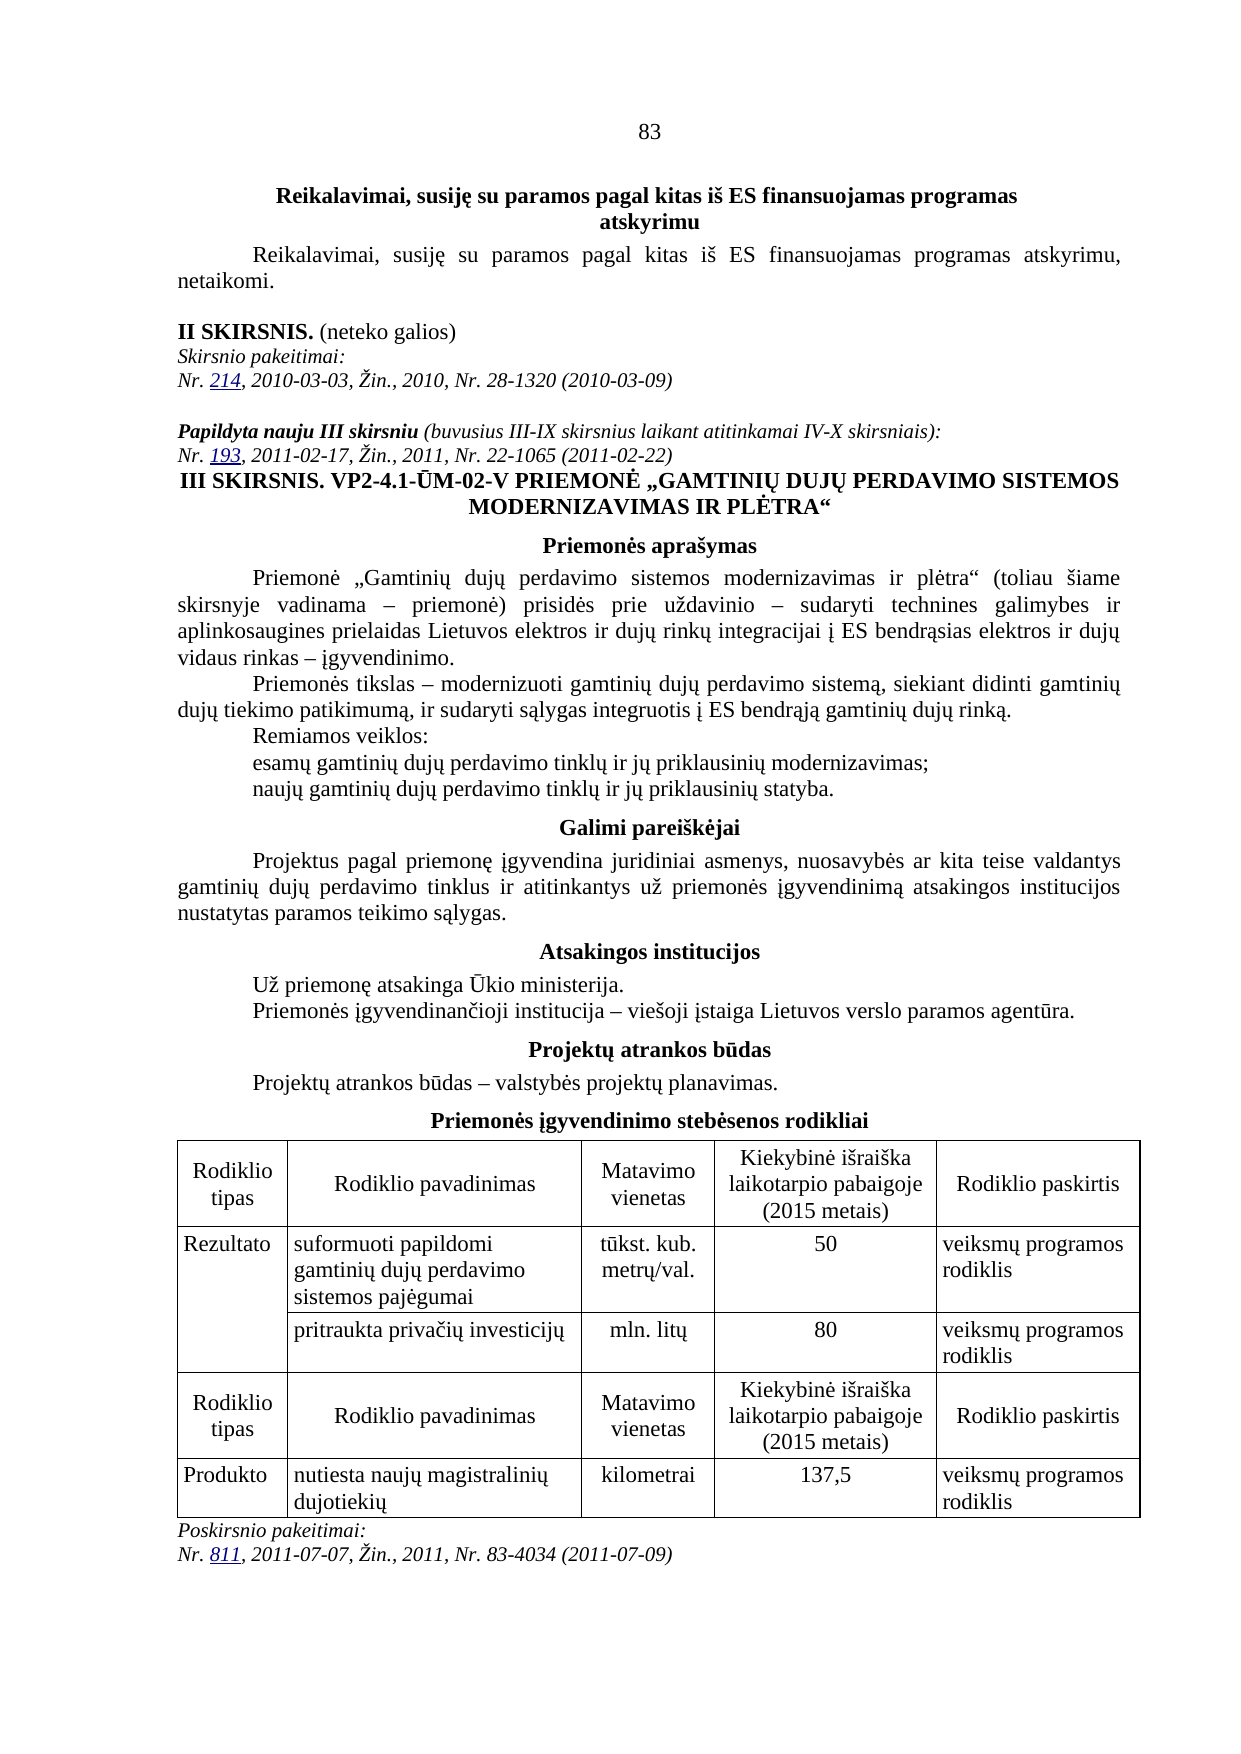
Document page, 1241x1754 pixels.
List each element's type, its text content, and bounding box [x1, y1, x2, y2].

table_cell pritraukta privačių investicijų [288, 1313, 581, 1372]
text Galimi pareiškėjai [177, 814, 1122, 841]
text Priemonės tikslas – modernizuoti gamtinių dujų perdavimo sistemą, siekiant didinti gamtinių dujų tiekimo patikimumą, ir sudaryti sąlygas integruotis į ES bendrąją gamtinių dujų rinką. [177, 670, 1122, 723]
text Reikalavimai, susiję su paramos pagal kitas iš ES finansuojamas programas atskyrimu [177, 156, 1122, 235]
table_header Rodiklio paskirtis [937, 1141, 1139, 1226]
text Nr. 811, 2011-07-07, Žin., 2011, Nr. 83-4034 (2011-07-09) [177, 1542, 1122, 1566]
text Priemonės aprašymas [177, 532, 1122, 558]
text naujų gamtinių dujų perdavimo tinklų ir jų priklausinių statyba. [177, 775, 1122, 802]
table_header Matavimo vienetas [582, 1141, 714, 1226]
text Priemonė „Gamtinių dujų perdavimo sistemos modernizavimas ir plėtra“ (toliau šiame skirsnyje vadinama – priemonė) prisidės prie uždavinio – sudaryti technines galimybes ir aplinkosaugines prielaidas Lietuvos elektros ir dujų rinkų integracijai į ES bendrąsias elektros ir dujų vidaus rinkas – įgyvendinimo. [177, 564, 1122, 670]
table_cell tūkst. kub. metrų/val. [582, 1227, 714, 1312]
table_header Kiekybinė išraiška laikotarpio pabaigoje (2015 metais) [715, 1141, 936, 1226]
text II SKIRSNIS. (neteko galios) [177, 318, 1122, 344]
text Atsakingos institucijos [177, 938, 1122, 965]
text Priemonės įgyvendinimo stebėsenos rodikliai [177, 1108, 1122, 1134]
table_cell veiksmų programos rodiklis [937, 1227, 1139, 1312]
table_cell veiksmų programos rodiklis [937, 1313, 1139, 1372]
text Reikalavimai, susiję su paramos pagal kitas iš ES finansuojamas programas atskyrimu, netaikomi. [177, 241, 1122, 294]
table_cell Matavimo vienetas [582, 1373, 714, 1458]
table_cell 137,5 [715, 1459, 936, 1517]
table_cell suformuoti papildomi gamtinių dujų perdavimo sistemos pajėgumai [288, 1227, 581, 1312]
text Už priemonę atsakinga Ūkio ministerija. [177, 971, 1122, 997]
table_cell mln. litų [582, 1313, 714, 1372]
text III SKIRSNIS. VP2-4.1-ŪM-02-V PRIEMONĖ „GAMTINIŲ DUJŲ PERDAVIMO SISTEMOS MODERNIZAVIMAS IR PLĖTRA“ [177, 467, 1122, 519]
table_cell veiksmų programos rodiklis [937, 1459, 1139, 1517]
text Projektus pagal priemonę įgyvendina juridiniai asmenys, nuosavybės ar kita teise valdantys gamtinių dujų perdavimo tinklus ir atitinkantys už priemonės įgyvendinimą atsakingos institucijos nustatytas paramos teikimo sąlygas. [177, 847, 1122, 926]
table_cell 80 [715, 1313, 936, 1372]
table_header Rodiklio tipas [178, 1141, 287, 1226]
table_cell nutiesta naujų magistralinių dujotiekių [288, 1459, 581, 1517]
text Skirsnio pakeitimai: [177, 344, 1122, 368]
text Poskirsnio pakeitimai: [177, 1518, 1122, 1542]
table_cell Rezultato [178, 1227, 287, 1372]
table_cell kilometrai [582, 1459, 714, 1517]
text esamų gamtinių dujų perdavimo tinklų ir jų priklausinių modernizavimas; [177, 749, 1122, 775]
table_cell Kiekybinė išraiška laikotarpio pabaigoje (2015 metais) [715, 1373, 936, 1458]
text Priemonės įgyvendinančioji institucija – viešoji įstaiga Lietuvos verslo paramos agentūra. [177, 997, 1122, 1024]
table_cell Rodiklio paskirtis [937, 1373, 1139, 1458]
text Nr. 193, 2011-02-17, Žin., 2011, Nr. 22-1065 (2011-02-22) [177, 443, 1122, 467]
table_cell 50 [715, 1227, 936, 1312]
text Papildyta nauju III skirsniu (buvusius III-IX skirsnius laikant atitinkamai IV-X skirsniais): [177, 418, 1122, 443]
text Nr. 214, 2010-03-03, Žin., 2010, Nr. 28-1320 (2010-03-09) [177, 368, 1122, 392]
table_cell Rodiklio tipas [178, 1373, 287, 1458]
table_cell Produkto [178, 1459, 287, 1517]
text Projektų atrankos būdas – valstybės projektų planavimas. [177, 1069, 1122, 1095]
table_header Rodiklio pavadinimas [288, 1141, 581, 1226]
text Remiamos veiklos: [177, 723, 1122, 749]
text Projektų atrankos būdas [177, 1036, 1122, 1062]
table_cell Rodiklio pavadinimas [288, 1373, 581, 1458]
